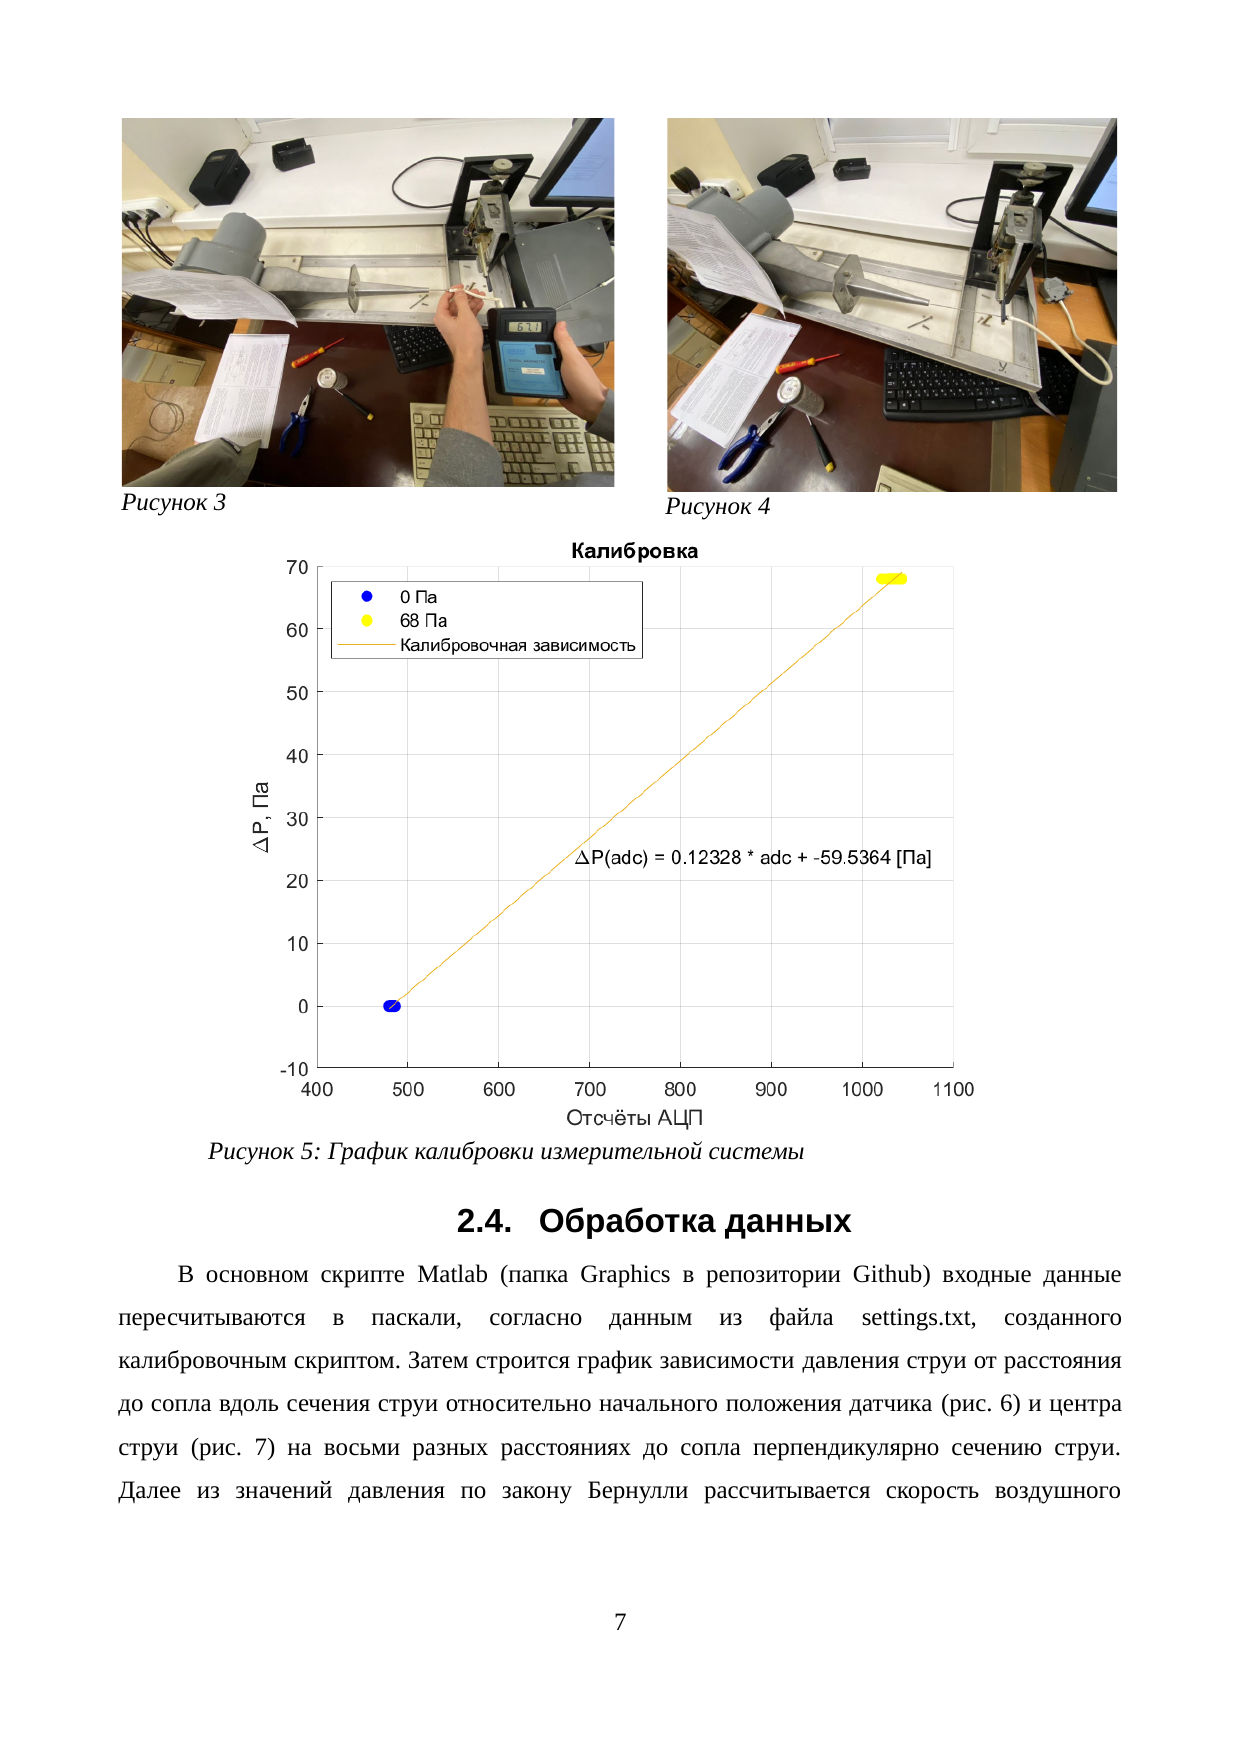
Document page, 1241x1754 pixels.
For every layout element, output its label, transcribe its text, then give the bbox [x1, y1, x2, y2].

picture [667, 118, 1118, 492]
text Рисунок 3 [121, 487, 615, 516]
picture [209, 520, 1031, 1136]
picture [121, 118, 615, 487]
text Рисунок 5: График калибровки измерительной системы [208, 1136, 1032, 1165]
text В основном скрипте Matlab (папка Graphics в репозитории Github) входные данные пересчитываются в паскали, согласно данным из файла settings.txt, созданного калибровочным скриптом. Затем строится график зависимости давления струи от расстояния до сопла вдоль сечения струи относительно начального положения датчика (рис. 6) и центра струи (рис. 7) на восьми разных расстояниях до сопла перпендикулярно сечению струи. Далее из значений давления по закону Бернулли рассчитывается скорость воздушного [118, 1259, 1122, 1503]
text Рисунок 4 [665, 492, 1119, 520]
subtitle Обработка данных [118, 1202, 1122, 1240]
